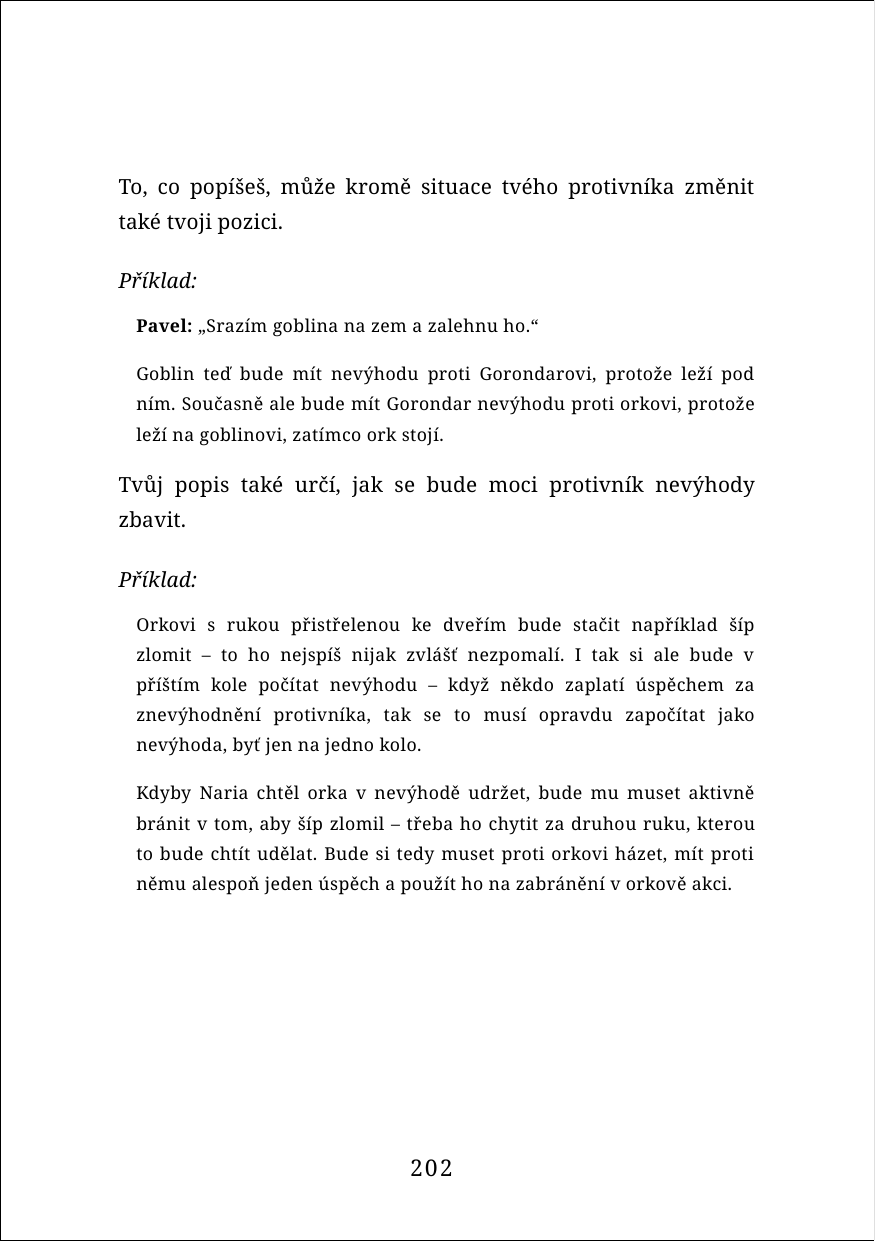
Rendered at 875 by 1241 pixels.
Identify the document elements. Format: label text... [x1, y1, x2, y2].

text Tvůj popis také určí, jak se bude moci protivník nevýhody zbavit. [118, 470, 756, 534]
text Orkovi s rukou přistřelenou ke dveřím bude stačit například šíp zlomit – to ho nejspíš nijak zvlášť nezpomalí. I tak si ale bude v příštím kole počítat nevýhodu – když někdo zaplatí úspěchem za znevýhodnění protivníka, tak se to musí opravdu započítat jako nevýhoda, byť jen na jedno kolo. [136, 612, 756, 757]
text Goblin teď bude mít nevýhodu proti Gorondarovi, protože leží pod ním. Současně ale bude mít Gorondar nevýhodu proti orkovi, protože leží na goblinovi, zatímco ork stojí. [136, 362, 756, 446]
text Příklad: [118, 565, 756, 593]
text Příklad: [118, 266, 756, 295]
text Pavel: „Srazím goblina na zem a zalehnu ho.“ [136, 314, 756, 338]
text Kdyby Naria chtěl orka v nevýhodě udržet, bude mu muset aktivně bránit v tom, aby šíp zlomil – třeba ho chytit za druhou ruku, kterou to bude chtít udělat. Bude si tedy muset proti orkovi házet, mít proti němu alespoň jeden úspěch a použít ho na zabránění v orkově akci. [136, 781, 756, 896]
text To, co popíšeš, může kromě situace tvého protivníka změnit také tvoji pozici. [118, 172, 756, 236]
